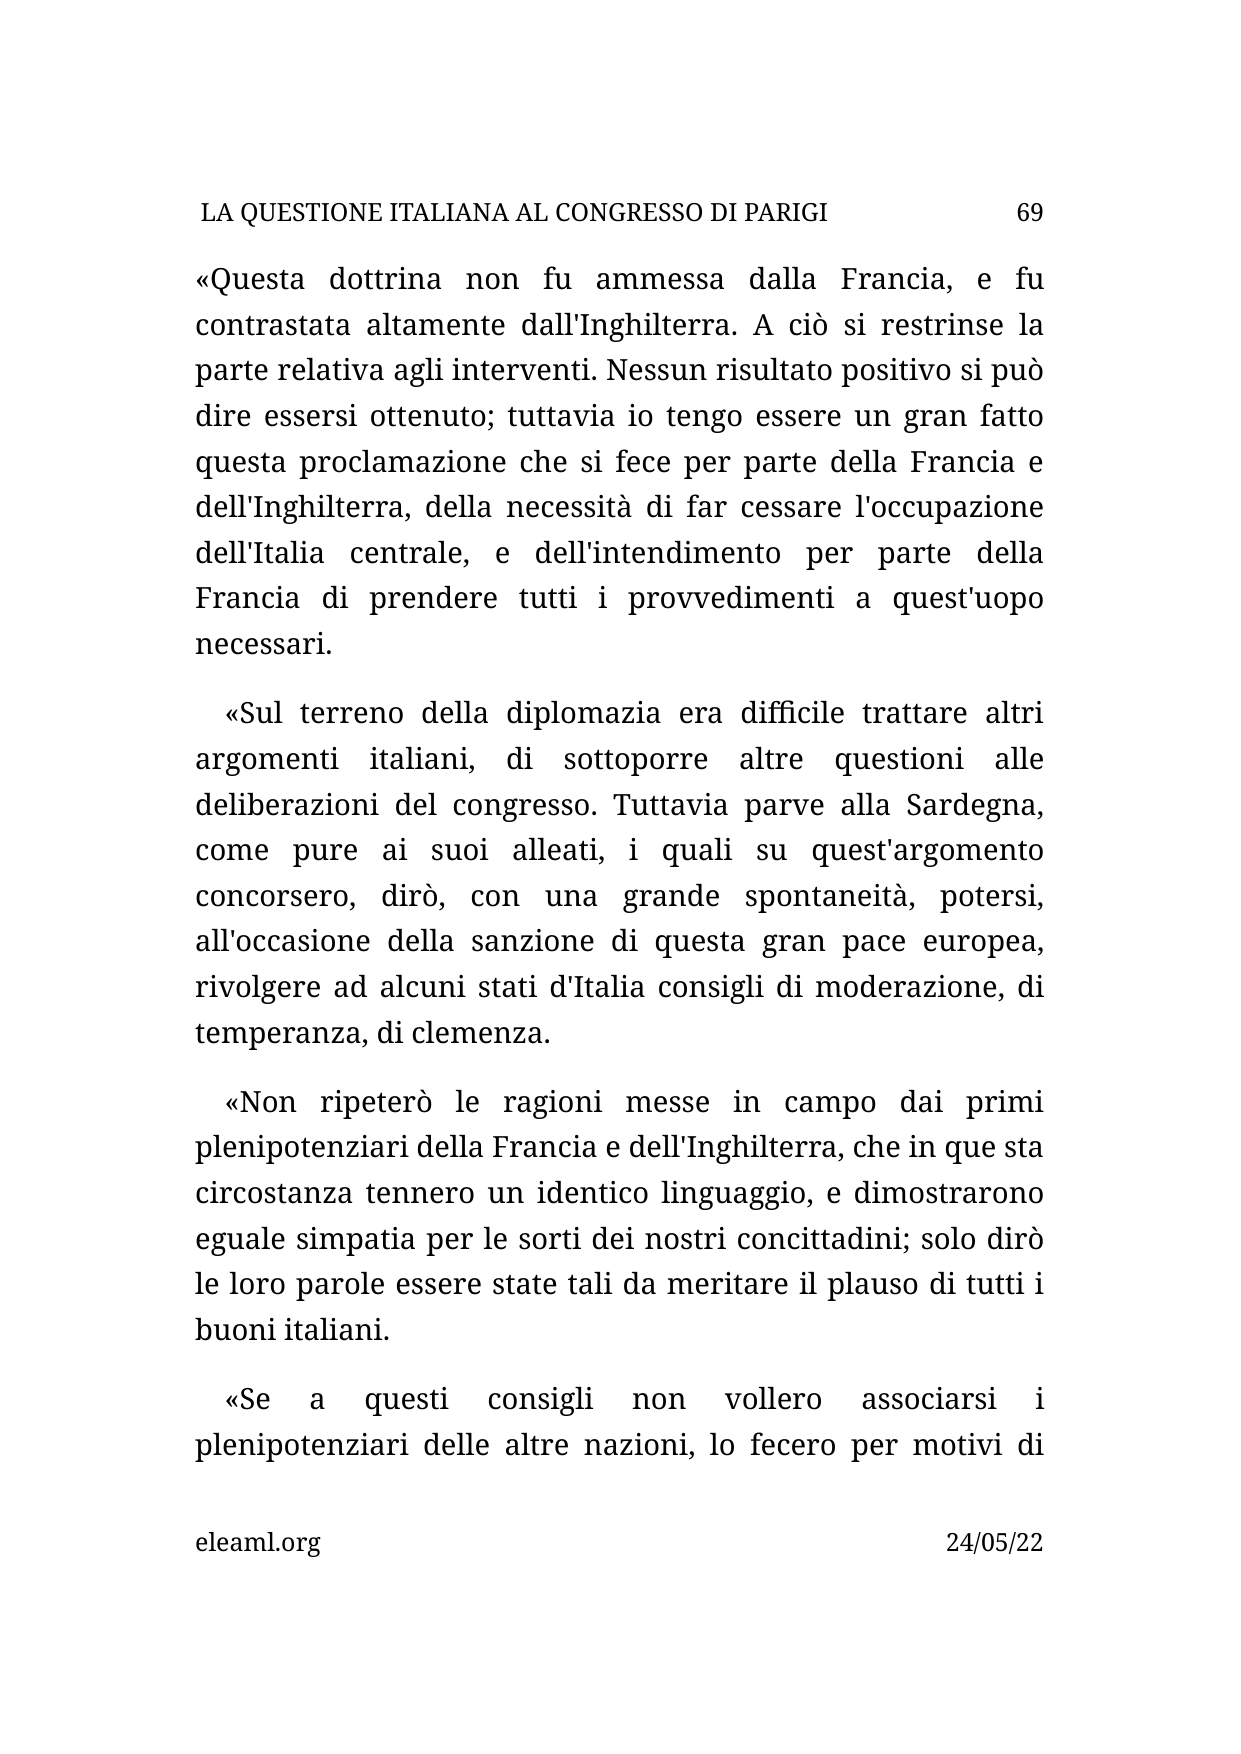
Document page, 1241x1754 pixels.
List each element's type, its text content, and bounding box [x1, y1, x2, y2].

text «Questa dottrina non fu ammessa dalla Francia, e fu contrastata altamente dall'Inghilterra. A ciò si restrinse la parte relativa agli interventi. Nessun risultato positivo si può dire essersi ottenuto; tuttavia io tengo essere un gran fatto questa proclamazione che si fece per parte della Francia e dell'Inghilterra, della necessità di far cessare l'occupazione dell'Italia centrale, e dell'intendimento per parte della Francia di prendere tutti i provvedimenti a quest'uopo necessari. [195, 258, 1045, 663]
text «Sul terreno della diplomazia era difficile trattare altri argomenti italiani, di sottoporre altre questioni alle deliberazioni del congresso. Tuttavia parve alla Sardegna, come pure ai suoi alleati, i quali su quest'argomento concorsero, dirò, con una grande spontaneità, potersi, all'occasione della sanzione di questa gran pace europea, rivolgere ad alcuni stati d'Italia consigli di moderazione, di temperanza, di clemenza. [195, 693, 1045, 1052]
text «Se a questi consigli non vollero associarsi i plenipotenziari delle altre nazioni, lo fecero per motivi di [195, 1378, 1045, 1464]
text «Non ripeterò le ragioni messe in campo dai primi plenipotenziari della Francia e dell'Inghilterra, che in que sta circostanza tennero un identico linguaggio, e dimostrarono eguale simpatia per le sorti dei nostri concittadini; solo dirò le loro parole essere state tali da meritare il plauso di tutti i buoni italiani. [195, 1081, 1045, 1349]
